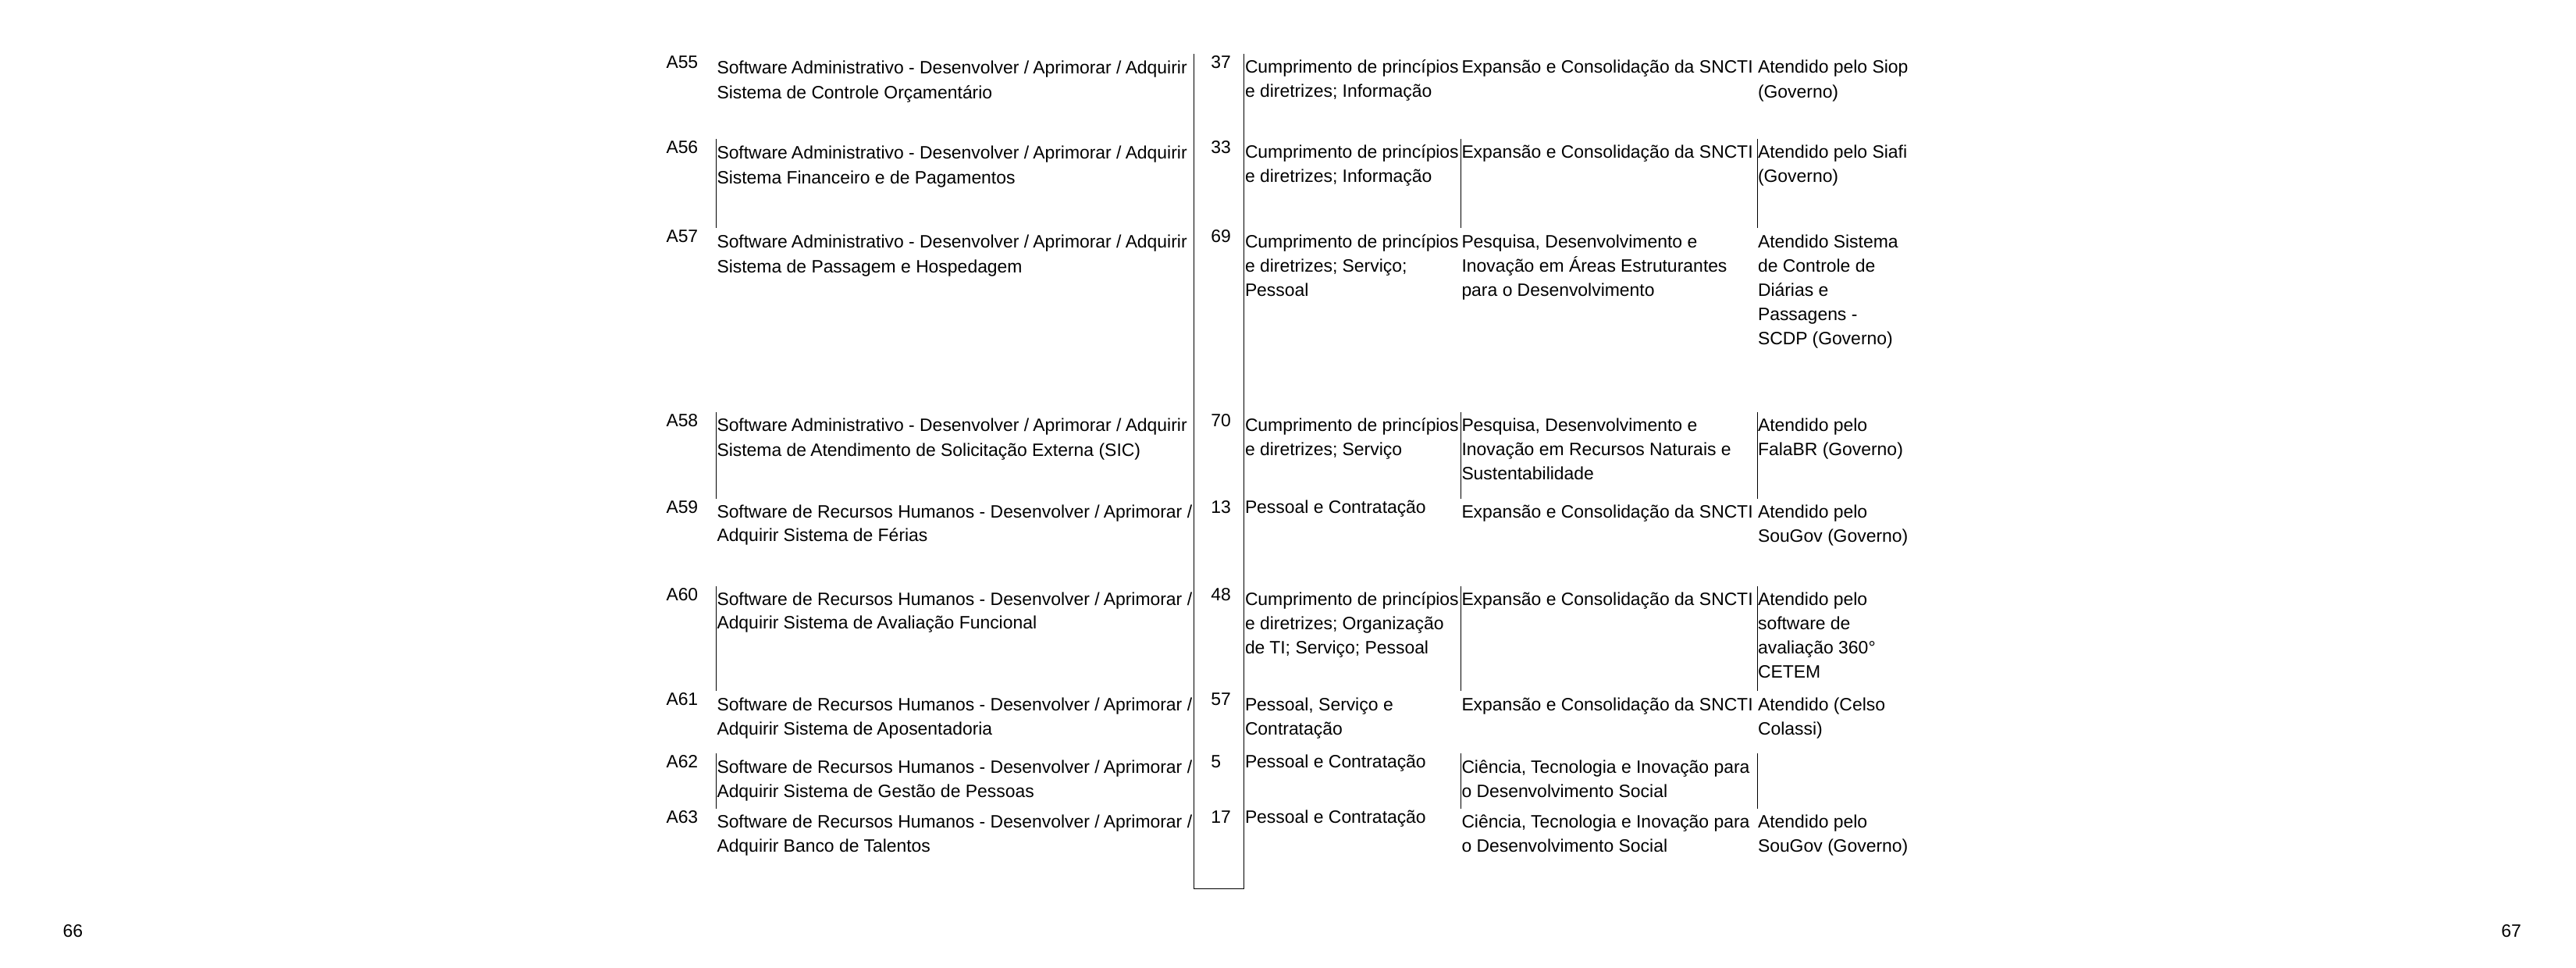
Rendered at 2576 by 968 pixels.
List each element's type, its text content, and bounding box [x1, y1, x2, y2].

table_cell Pesquisa, Desenvolvimento e Inovação em Recursos Naturais e Sustentabilidade [1461, 412, 1757, 499]
table_cell [1758, 753, 1911, 809]
table_cell Cumprimento de princípios e diretrizes; Organização de TI; Serviço; Pessoal [1244, 586, 1461, 691]
table_cell Software de Recursos Humanos - Desenvolver / Aprimorar / Adquirir Banco de Talentos [716, 809, 1194, 888]
table_cell Software Administrativo - Desenvolver / Aprimorar / Adquirir Sistema de Passagem e Hospedagem [716, 228, 1194, 412]
table_cell Expansão e Consolidação da SNCTI [1461, 139, 1757, 228]
table_cell Pesquisa, Desenvolvimento e Inovação em Áreas Estruturantes para o Desenvolvimento [1461, 228, 1757, 412]
table_cell 70 [1194, 412, 1244, 499]
table_cell 5 [1194, 753, 1244, 809]
table_cell 33 [1194, 139, 1244, 228]
table_header Atendido pelo Siop (Governo) [1757, 54, 1911, 139]
table_cell Software Administrativo - Desenvolver / Aprimorar / Adquirir Sistema de Atendimento de Solicitação Externa (SIC) [717, 412, 1194, 499]
table_cell 48 [1194, 586, 1244, 691]
table_cell A56 [665, 139, 716, 228]
table_cell A62 [665, 753, 716, 809]
table_cell Pessoal e Contratação [1244, 809, 1461, 888]
table_header Software Administrativo - Desenvolver / Aprimorar / Adquirir Sistema de Controle Orçamentário [716, 54, 1194, 139]
table_cell Software de Recursos Humanos - Desenvolver / Aprimorar / Adquirir Sistema de Aposentadoria [716, 691, 1194, 753]
table_cell 17 [1194, 809, 1244, 888]
table_cell Expansão e Consolidação da SNCTI [1461, 586, 1757, 691]
table_cell Software de Recursos Humanos - Desenvolver / Aprimorar / Adquirir Sistema de Avaliação Funcional [717, 586, 1194, 691]
table_cell Atendido pelo SouGov (Governo) [1757, 809, 1911, 888]
table_cell Ciência, Tecnologia e Inovação para o Desenvolvimento Social [1461, 809, 1757, 888]
table_cell Atendido (Celso Colassi) [1757, 691, 1911, 753]
table_cell Atendido pelo FalaBR (Governo) [1758, 412, 1911, 499]
table_cell Software de Recursos Humanos - Desenvolver / Aprimorar / Adquirir Sistema de Gestão de Pessoas [717, 753, 1194, 809]
table_cell Ciência, Tecnologia e Inovação para o Desenvolvimento Social [1461, 753, 1757, 809]
table_header Expansão e Consolidação da SNCTI [1461, 54, 1757, 139]
table_cell Expansão e Consolidação da SNCTI [1461, 691, 1757, 753]
table_cell A60 [665, 586, 716, 691]
table_cell 57 [1194, 691, 1244, 753]
table_cell Atendido pelo software de avaliação 360° CETEM [1758, 586, 1911, 691]
table_cell Software Administrativo - Desenvolver / Aprimorar / Adquirir Sistema Financeiro e de Pagamentos [717, 139, 1194, 228]
table_cell Atendido pelo SouGov (Governo) [1757, 499, 1911, 586]
table_cell 69 [1194, 228, 1244, 412]
table_cell Expansão e Consolidação da SNCTI [1461, 499, 1757, 586]
table_cell Cumprimento de princípios e diretrizes; Serviço; Pessoal [1244, 228, 1461, 412]
table_cell Pessoal e Contratação [1244, 753, 1461, 809]
table_cell Cumprimento de princípios e diretrizes; Serviço [1244, 412, 1461, 499]
table_cell A63 [665, 809, 716, 888]
table_cell 13 [1194, 499, 1244, 586]
table_cell A59 [665, 499, 716, 586]
table_cell A58 [665, 412, 716, 499]
table_cell Pessoal e Contratação [1244, 499, 1461, 586]
table_header 37 [1194, 54, 1244, 139]
table_cell A57 [665, 228, 716, 412]
table_header A55 [665, 54, 716, 139]
table_cell Software de Recursos Humanos - Desenvolver / Aprimorar / Adquirir Sistema de Férias [716, 499, 1194, 586]
table_header Cumprimento de princípios e diretrizes; Informação [1244, 54, 1461, 139]
table_cell Cumprimento de princípios e diretrizes; Informação [1244, 139, 1461, 228]
table_cell A61 [665, 691, 716, 753]
table_cell Atendido pelo Siafi (Governo) [1758, 139, 1911, 228]
table_cell Atendido Sistema de Controle de Diárias e Passagens - SCDP (Governo) [1757, 228, 1911, 412]
table_cell Pessoal, Serviço e Contratação [1244, 691, 1461, 753]
